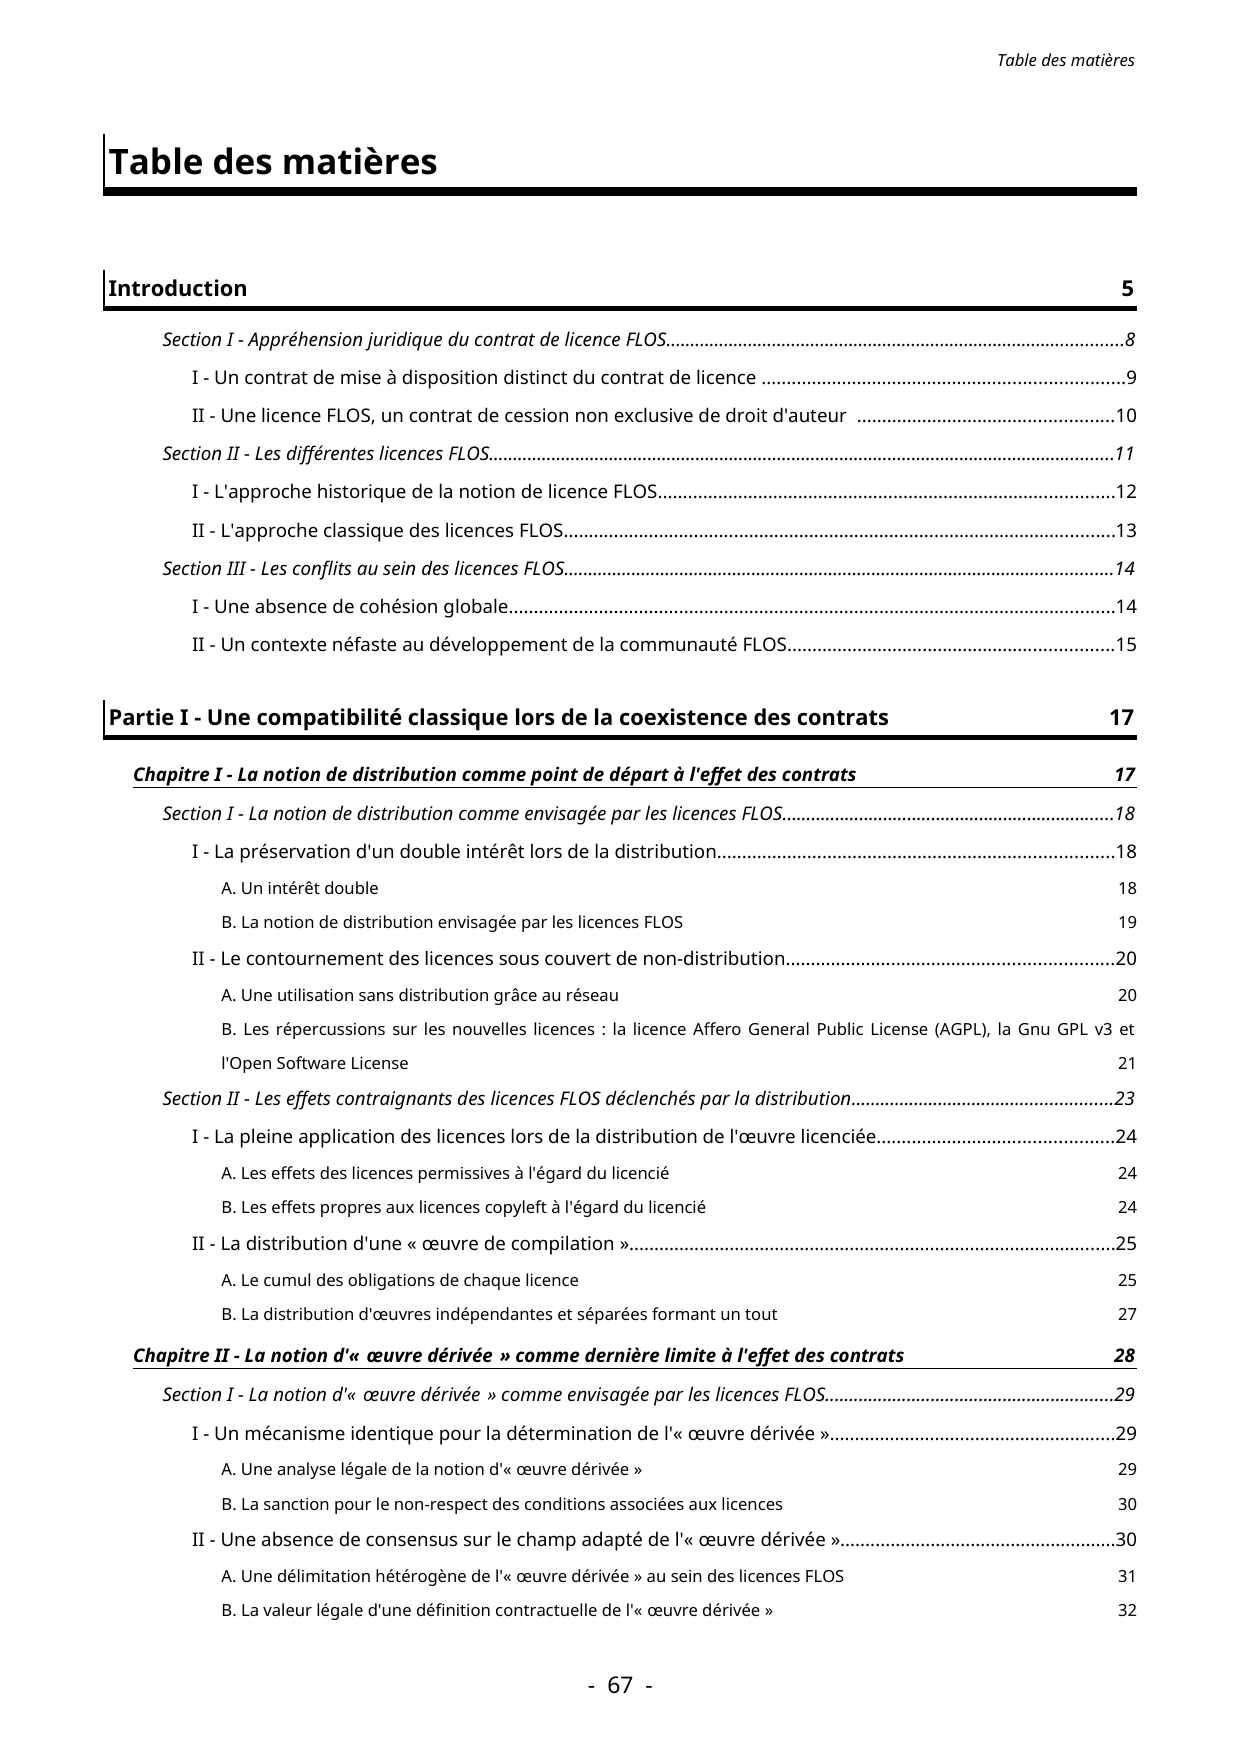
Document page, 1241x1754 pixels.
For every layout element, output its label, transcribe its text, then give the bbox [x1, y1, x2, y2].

text A. Le cumul des obligations de chaque licence 25 [221, 1268, 1137, 1291]
text II - L'approche classique des licences FLOS 13 [192, 517, 1137, 543]
text II - Un contexte néfaste au développement de la communauté FLOS 15 [192, 632, 1137, 657]
text II - La distribution d'une « œuvre de compilation » 25 [192, 1230, 1137, 1256]
text A. Les effets des licences permissives à l'égard du licencié 24 [221, 1162, 1137, 1184]
text B. Les effets propres aux licences copyleft à l'égard du licencié 24 [221, 1196, 1137, 1219]
text Section II - Les effets contraignants des licences FLOS déclenchés par la distribution 23 [162, 1085, 1137, 1111]
text B. La valeur légale d'une définition contractuelle de l'« œuvre dérivée » 32 [221, 1598, 1137, 1621]
text I - Un mécanisme identique pour la détermination de l'« œuvre dérivée » 29 [192, 1420, 1137, 1445]
text I - L'approche historique de la notion de licence FLOS 12 [192, 479, 1137, 504]
text B. Les répercussions sur les nouvelles licences : la licence Affero General Public License (AGPL), la Gnu GPL v3 et l'Open Software License 21 [221, 1017, 1137, 1074]
text Introduction 5 [105, 270, 1137, 306]
text Chapitre I - La notion de distribution comme point de départ à l'effet des contrats 17 [133, 761, 1137, 787]
subtitle Table des matières [105, 134, 1137, 187]
text A. Une analyse légale de la notion d'« œuvre dérivée » 29 [221, 1458, 1137, 1481]
text II - Une licence FLOS, un contrat de cession non exclusive de droit d'auteur 10 [192, 402, 1137, 428]
text Section I - Appréhension juridique du contrat de licence FLOS 8 [162, 326, 1137, 351]
text Chapitre II - La notion d'« œuvre dérivée » comme dernière limite à l'effet des contrats 28 [133, 1342, 1137, 1368]
text II - Le contournement des licences sous couvert de non-distribution 20 [192, 945, 1137, 971]
text Section I - La notion d'« œuvre dérivée » comme envisagée par les licences FLOS 29 [162, 1382, 1137, 1407]
text Section II - Les différentes licences FLOS 11 [162, 441, 1137, 466]
text A. Une utilisation sans distribution grâce au réseau 20 [221, 983, 1137, 1006]
text I - Un contrat de mise à disposition distinct du contrat de licence 9 [192, 364, 1137, 390]
text I - La pleine application des licences lors de la distribution de l'œuvre licenciée 24 [192, 1124, 1137, 1149]
text A. Un intérêt double 18 [221, 877, 1137, 899]
text B. La distribution d'œuvres indépendantes et séparées formant un tout 27 [221, 1302, 1137, 1325]
text II - Une absence de consensus sur le champ adapté de l'« œuvre dérivée » 30 [192, 1526, 1137, 1552]
text Partie I - Une compatibilité classique lors de la coexistence des contrats 17 [103, 699, 1137, 735]
text Section III - Les conflits au sein des licences FLOS 14 [162, 555, 1137, 581]
text I - Une absence de cohésion globale 14 [192, 593, 1137, 619]
text B. La sanction pour le non-respect des conditions associées aux licences 30 [221, 1492, 1137, 1515]
text I - La préservation d'un double intérêt lors de la distribution 18 [192, 839, 1137, 864]
text A. Une délimitation hétérogène de l'« œuvre dérivée » au sein des licences FLOS 31 [221, 1564, 1137, 1587]
text Section I - La notion de distribution comme envisagée par les licences FLOS 18 [162, 800, 1137, 826]
text B. La notion de distribution envisagée par les licences FLOS 19 [221, 911, 1137, 934]
